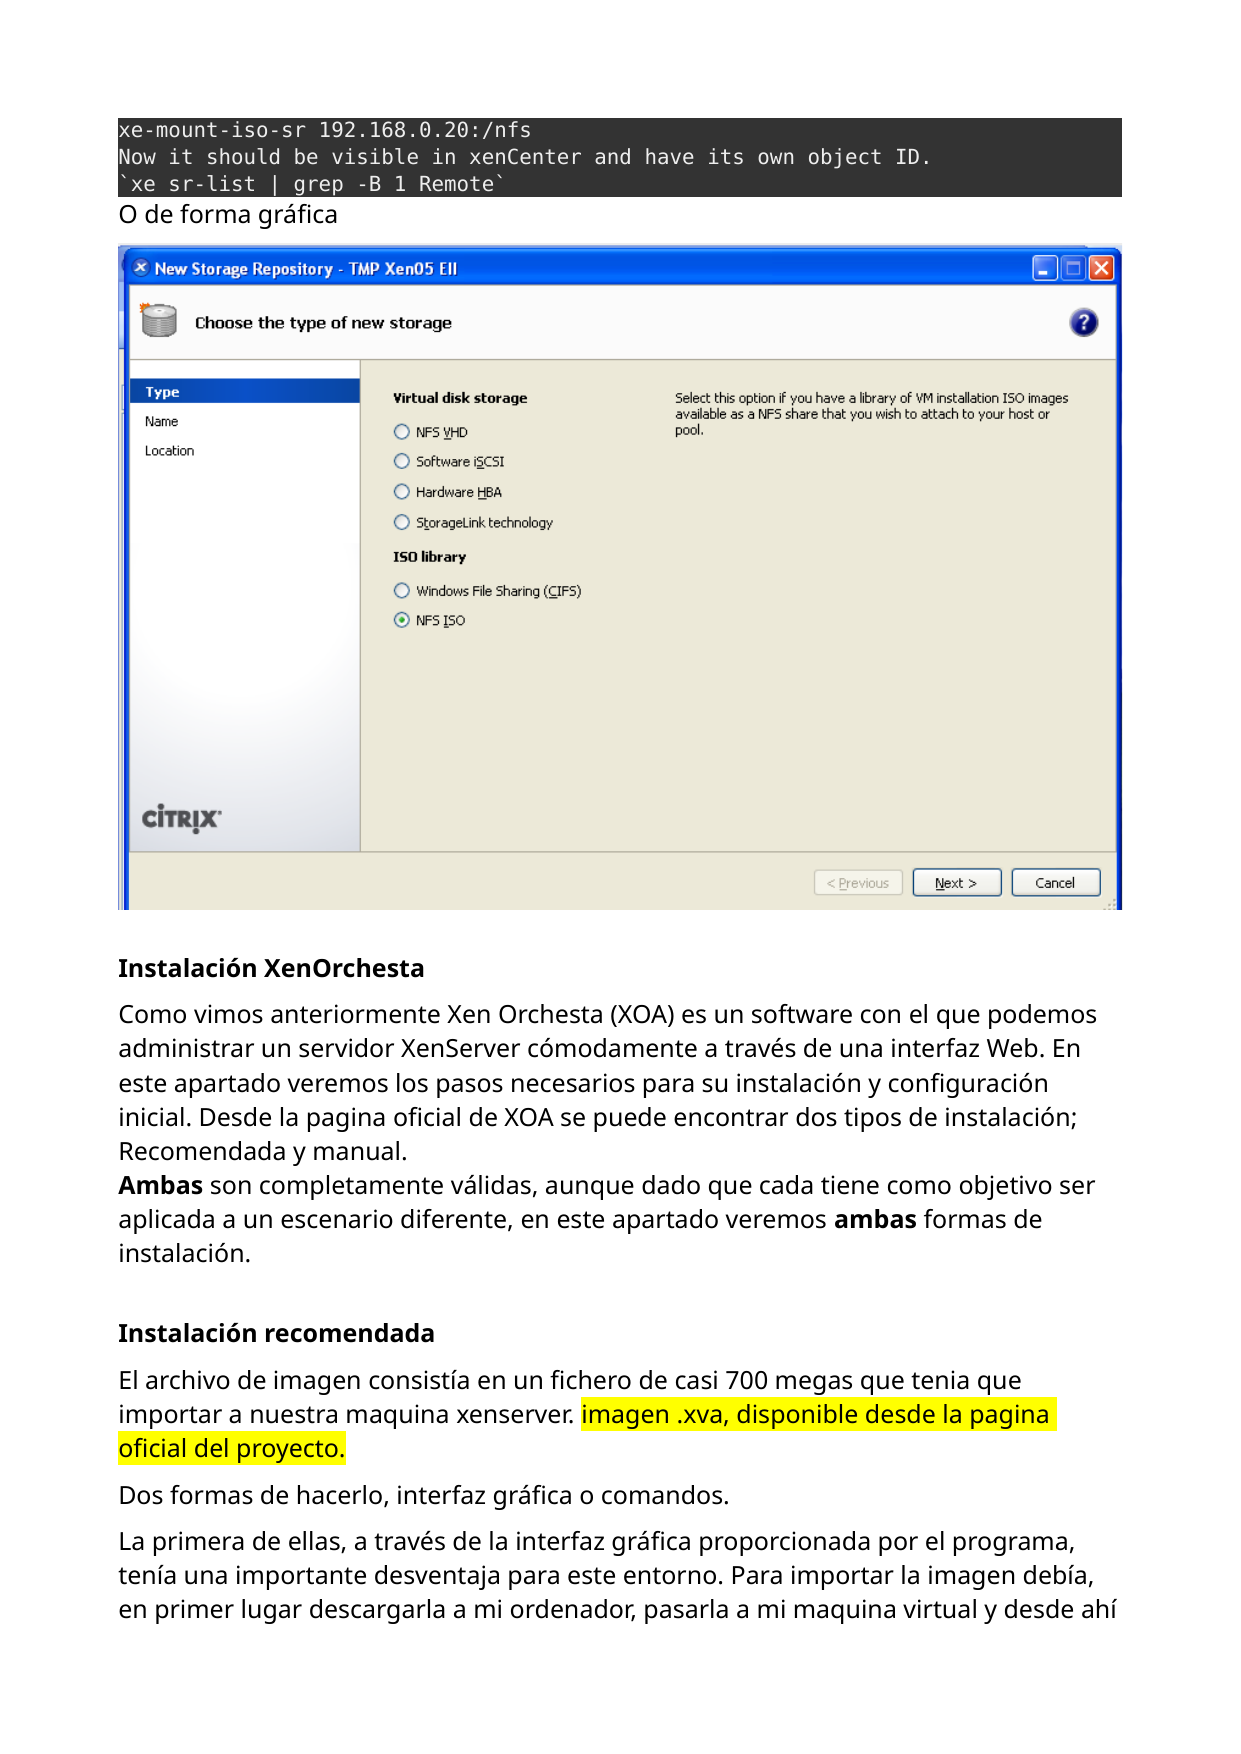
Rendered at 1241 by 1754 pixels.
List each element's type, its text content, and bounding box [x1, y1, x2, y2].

picture [118, 243, 1123, 910]
text Now it should be visible in xenCenter and have its own object ID. [118, 145, 1122, 169]
text Instalación recomendada [118, 1316, 1122, 1350]
text La primera de ellas, a través de la interfaz gráfica proporcionada por el programa, tenía una importante desventaja para este entorno. Para importar la imagen debía, en primer lugar descargarla a mi ordenador, pasarla a mi maquina virtual y desde ahí [118, 1524, 1122, 1626]
text Como vimos anteriormente Xen Orchesta (XOA) es un software con el que podemos administrar un servidor XenServer cómodamente a través de una interfaz Web. En este apartado veremos los pasos necesarios para su instalación y configuración inicial. Desde la pagina oficial de XOA se puede encontrar dos tipos de instalación; Recomendada y manual. [118, 997, 1122, 1167]
text `xe sr-list | grep -B 1 Remote` [118, 172, 1122, 197]
text xe-mount-iso-sr 192.168.0.20:/nfs [118, 118, 1122, 142]
text Dos formas de hacerlo, interfaz gráfica o comandos. [118, 1477, 1122, 1511]
text El archivo de imagen consistía en un fichero de casi 700 megas que tenia que importar a nuestra maquina xenserver. imagen .xva, disponible desde la pagina oficial del proyecto. [118, 1363, 1122, 1465]
text Instalación XenOrchesta [118, 951, 1122, 984]
text Ambas son completamente válidas, aunque dado que cada tiene como objetivo ser aplicada a un escenario diferente, en este apartado veremos ambas formas de instalación. [118, 1167, 1122, 1269]
text O de forma gráfica [118, 197, 1122, 231]
